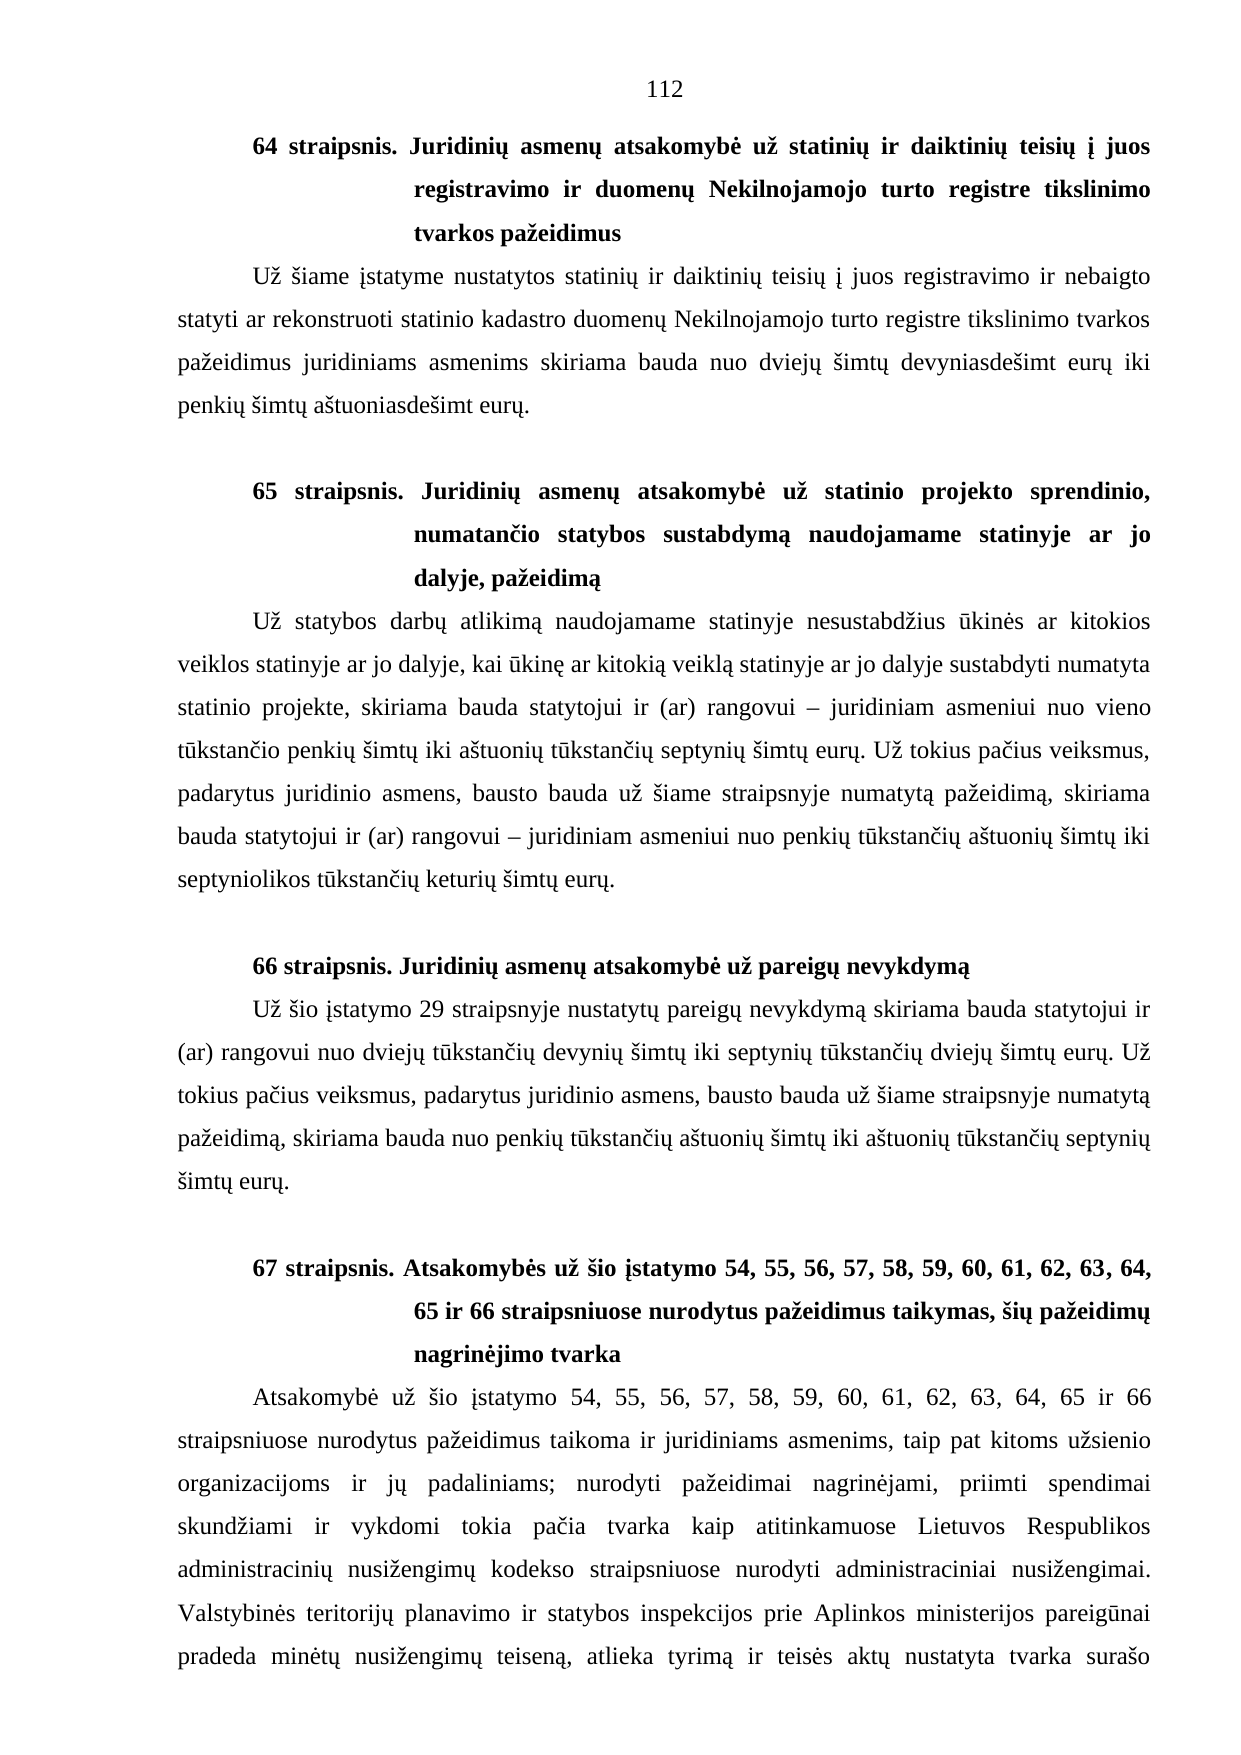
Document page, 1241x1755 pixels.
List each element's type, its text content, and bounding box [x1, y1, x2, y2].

text 66 straipsnis. Juridinių asmenų atsakomybė už pareigų nevykdymą [177, 951, 1152, 979]
text 67 straipsnis. Atsakomybės už šio įstatymo 54, 55, 56, 57, 58, 59, 60, 61, 62, 63, 64, 65 ir 66 straipsniuose nurodytus pažeidimus taikymas, šių pažeidimų nagrinėjimo tvarka [252, 1253, 1152, 1368]
text Už šiame įstatyme nustatytos statinių ir daiktinių teisių į juos registravimo ir nebaigto statyti ar rekonstruoti statinio kadastro duomenų Nekilnojamojo turto registre tikslinimo tvarkos pažeidimus juridiniams asmenims skiriama bauda nuo dviejų šimtų devyniasdešimt eurų iki penkių šimtų aštuoniasdešimt eurų. [177, 261, 1152, 419]
text Atsakomybė už šio įstatymo 54, 55, 56, 57, 58, 59, 60, 61, 62, 63, 64, 65 ir 66 straipsniuose nurodytus pažeidimus taikoma ir juridiniams asmenims, taip pat kitoms užsienio organizacijoms ir jų padaliniams; nurodyti pažeidimai nagrinėjami, priimti spendimai skundžiami ir vykdomi tokia pačia tvarka kaip atitinkamuose Lietuvos Respublikos administracinių nusižengimų kodekso straipsniuose nurodyti administraciniai nusižengimai. Valstybinės teritorijų planavimo ir statybos inspekcijos prie Aplinkos ministerijos pareigūnai pradeda minėtų nusižengimų teiseną, atlieka tyrimą ir teisės aktų nustatyta tvarka surašo [177, 1382, 1152, 1669]
text 64 straipsnis. Juridinių asmenų atsakomybė už statinių ir daiktinių teisių į juos registravimo ir duomenų Nekilnojamojo turto registre tikslinimo tvarkos pažeidimus [252, 131, 1152, 246]
text Už šio įstatymo 29 straipsnyje nustatytų pareigų nevykdymą skiriama bauda statytojui ir (ar) rangovui nuo dviejų tūkstančių devynių šimtų iki septynių tūkstančių dviejų šimtų eurų. Už tokius pačius veiksmus, padarytus juridinio asmens, bausto bauda už šiame straipsnyje numatytą pažeidimą, skiriama bauda nuo penkių tūkstančių aštuonių šimtų iki aštuonių tūkstančių septynių šimtų eurų. [177, 994, 1152, 1195]
text Už statybos darbų atlikimą naudojamame statinyje nesustabdžius ūkinės ar kitokios veiklos statinyje ar jo dalyje, kai ūkinę ar kitokią veiklą statinyje ar jo dalyje sustabdyti numatyta statinio projekte, skiriama bauda statytojui ir (ar) rangovui – juridiniam asmeniui nuo vieno tūkstančio penkių šimtų iki aštuonių tūkstančių septynių šimtų eurų. Už tokius pačius veiksmus, padarytus juridinio asmens, bausto bauda už šiame straipsnyje numatytą pažeidimą, skiriama bauda statytojui ir (ar) rangovui – juridiniam asmeniui nuo penkių tūkstančių aštuonių šimtų iki septyniolikos tūkstančių keturių šimtų eurų. [177, 606, 1152, 893]
text 65 straipsnis. Juridinių asmenų atsakomybė už statinio projekto sprendinio, numatančio statybos sustabdymą naudojamame statinyje ar jo dalyje, pažeidimą [252, 476, 1152, 591]
